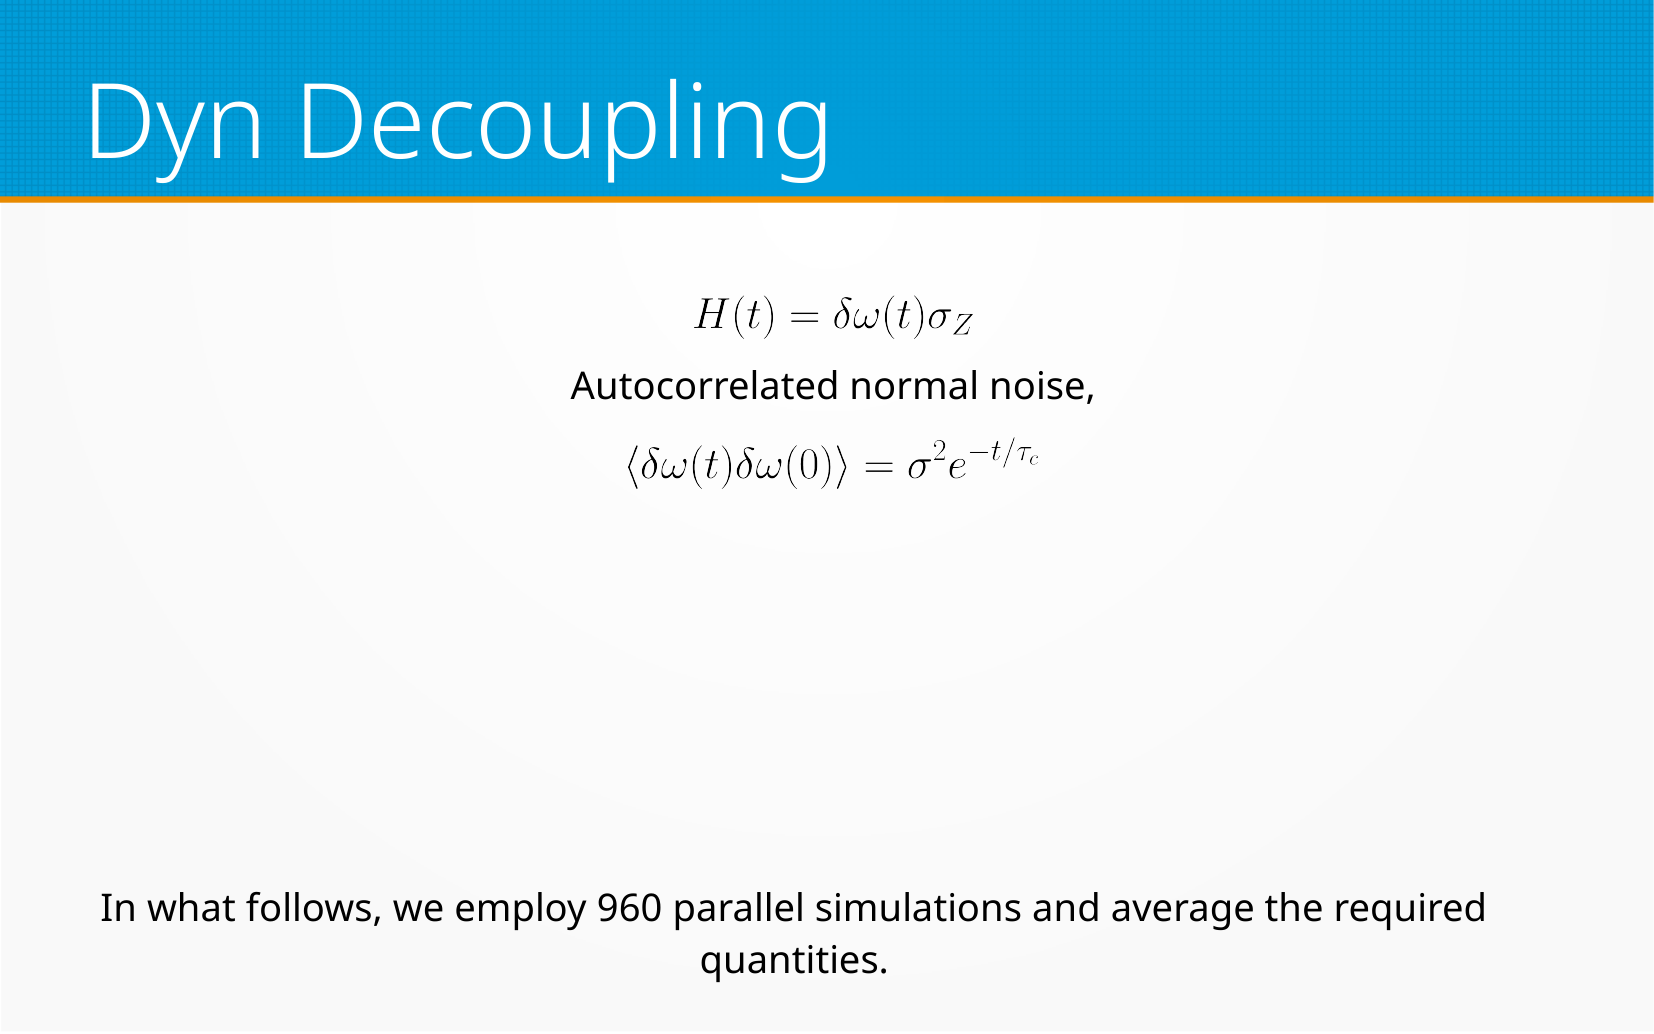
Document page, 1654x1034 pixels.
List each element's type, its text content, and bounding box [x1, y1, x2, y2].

text_box Autocorrelated normal noise, [476, 357, 1191, 412]
text_box In what follows, we employ 960 parallel simulations and average the required quantities. [94, 885, 1654, 981]
title Dyn Decoupling [82, 16, 1571, 190]
picture [0, 197, 1654, 1034]
